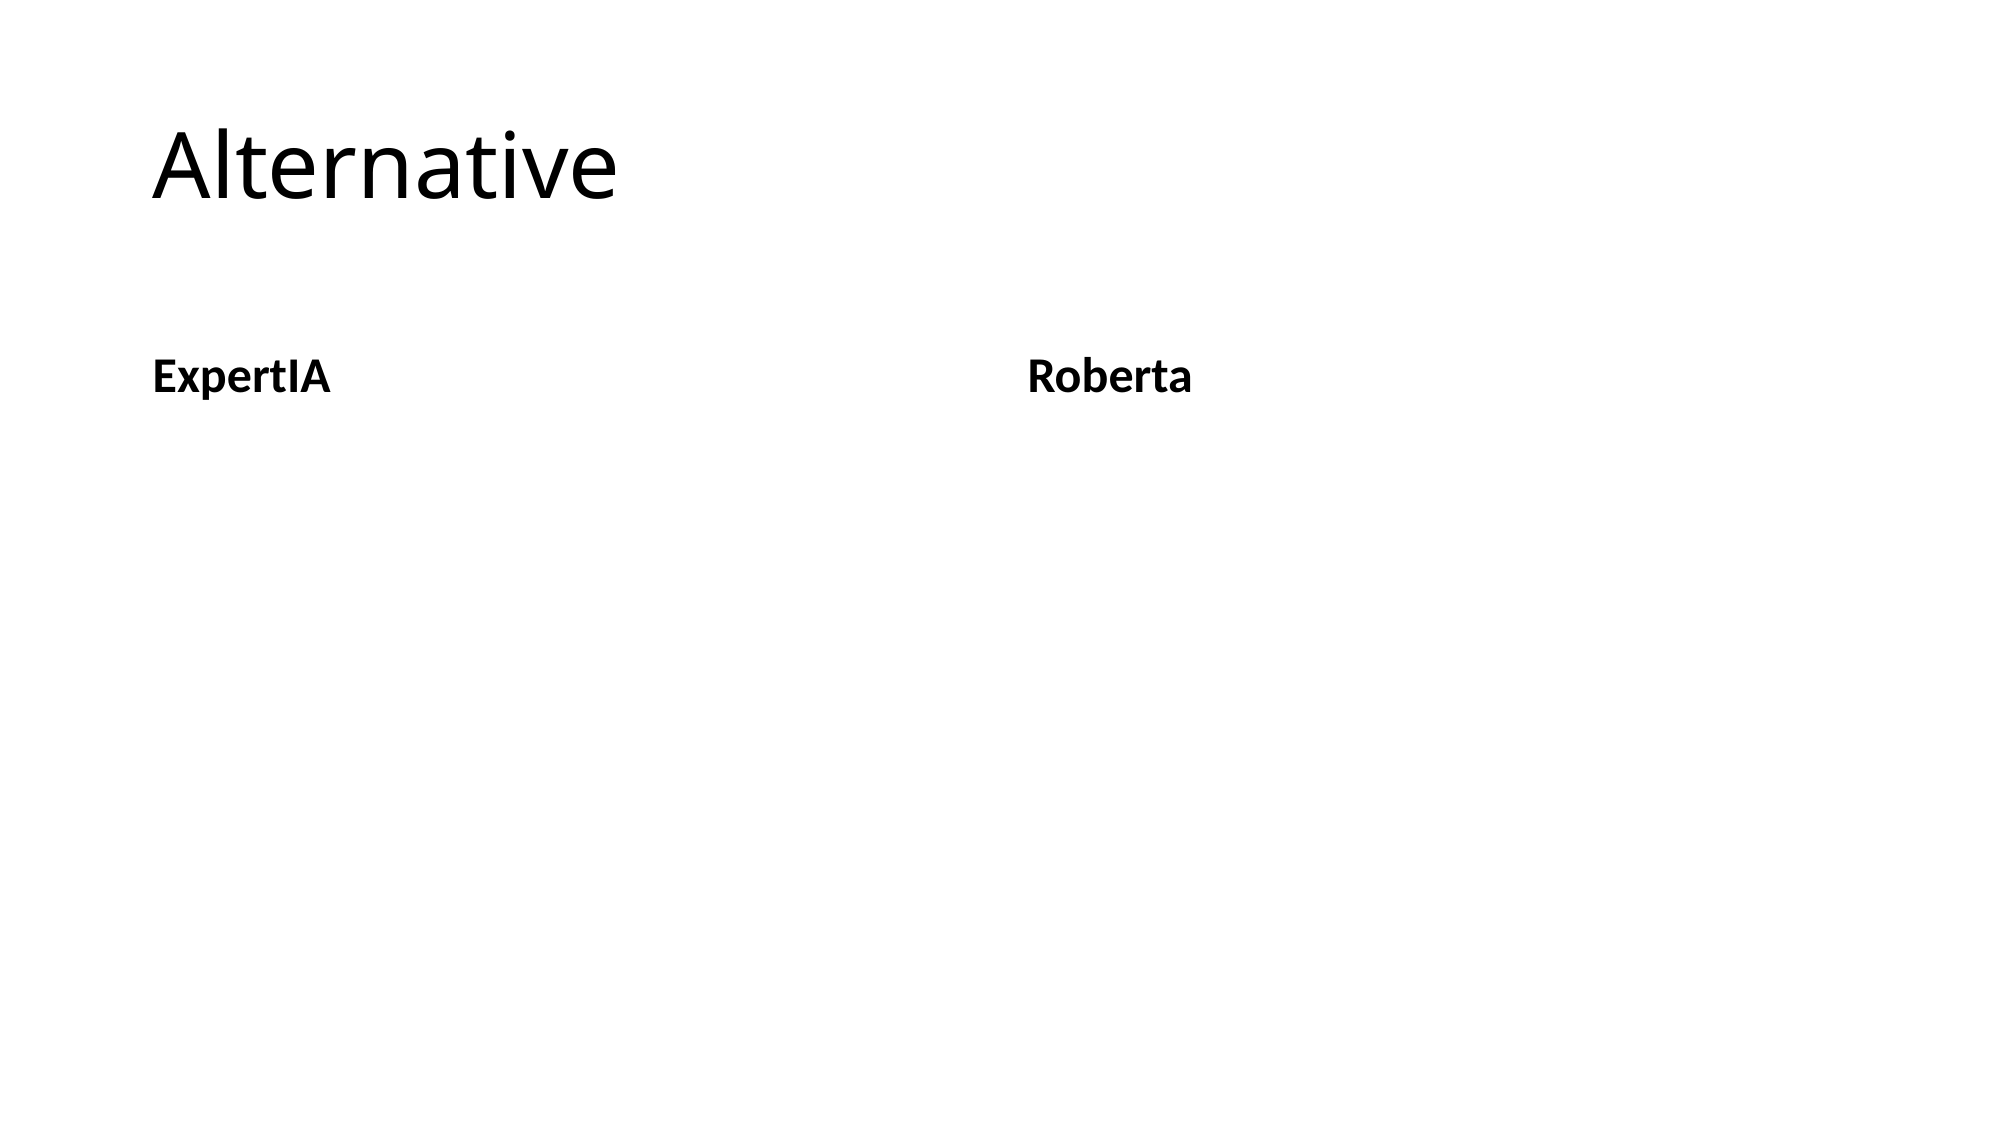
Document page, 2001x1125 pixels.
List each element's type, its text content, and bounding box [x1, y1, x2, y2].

list Roberta [1012, 275, 1863, 411]
list ExpertIA [137, 275, 984, 411]
title Alternative [137, 59, 1863, 278]
